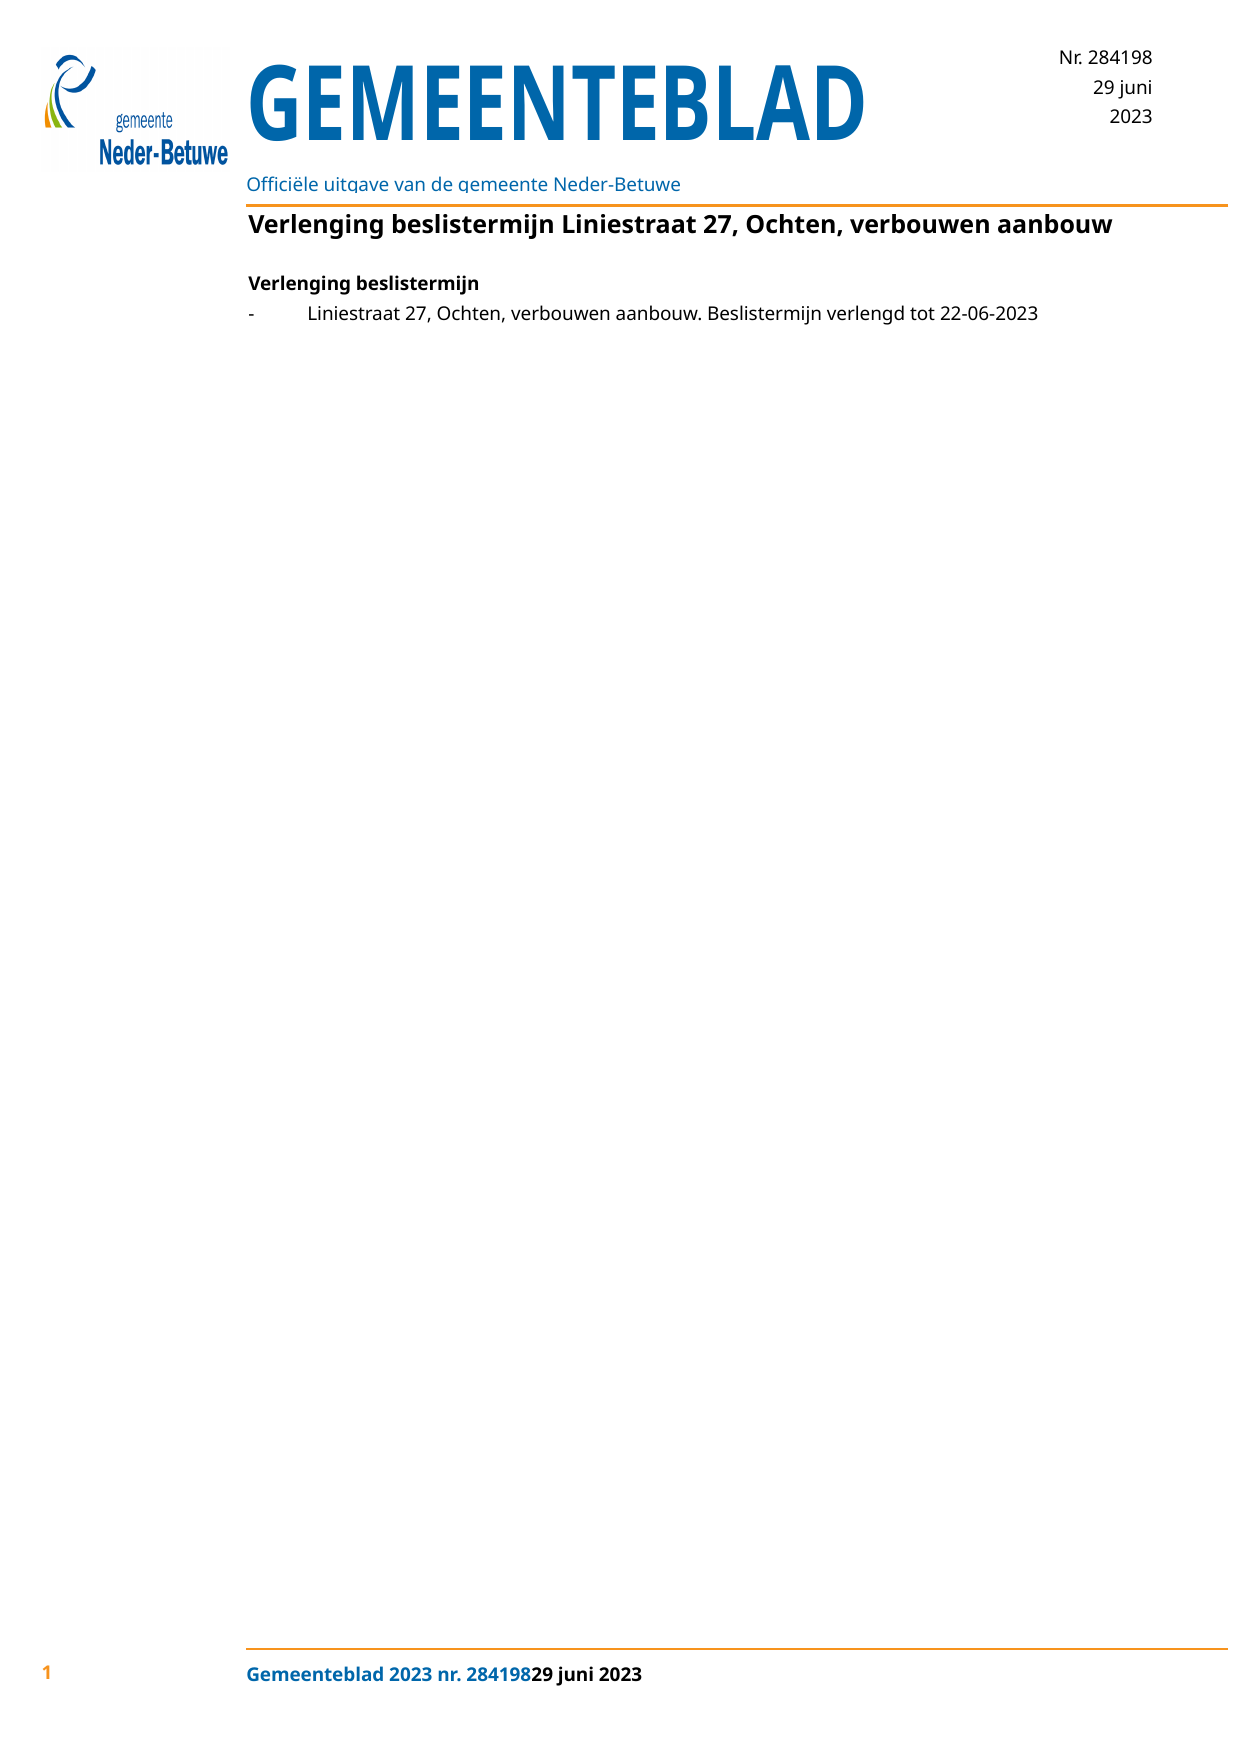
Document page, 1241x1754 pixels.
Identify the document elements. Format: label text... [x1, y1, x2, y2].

list Liniestraat 27, Ochten, verbouwen aanbouw. Beslistermijn verlengd tot 22-06-2023 [248, 300, 1152, 326]
picture [41, 47, 231, 172]
text Verlenging beslistermijn [248, 270, 1152, 296]
text Verlenging beslistermijn Liniestraat 27, Ochten, verbouwen aanbouw [248, 207, 1152, 241]
